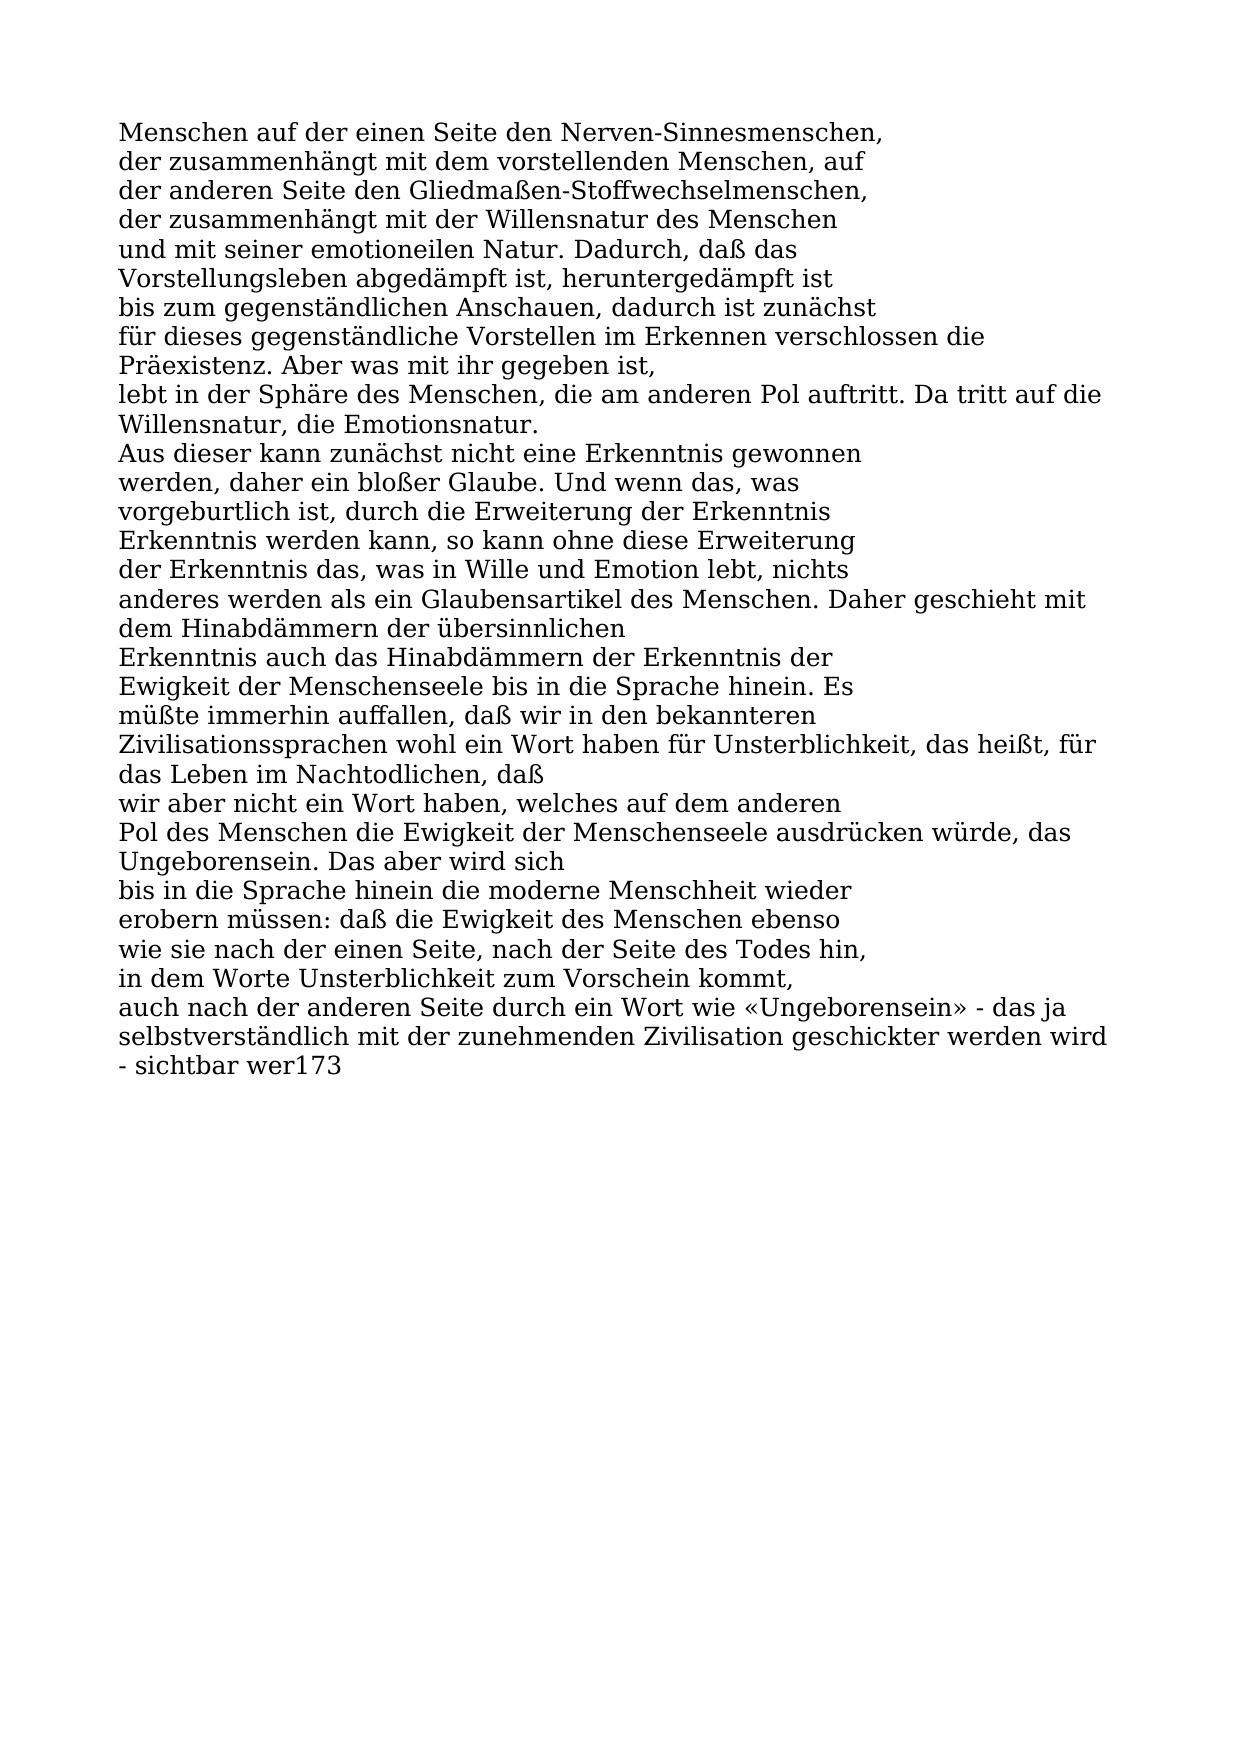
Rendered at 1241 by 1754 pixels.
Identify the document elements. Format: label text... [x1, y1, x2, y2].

text Menschen auf der einen Seite den Nerven-Sinnesmenschen, [118, 118, 1122, 147]
text für dieses gegenständliche Vorstellen im Erkennen verschlossen die Präexistenz. Aber was mit ihr gegeben ist, [118, 322, 1122, 381]
text der zusammenhängt mit der Willensnatur des Menschen [118, 206, 1122, 235]
text müßte immerhin auffallen, daß wir in den bekannteren [118, 701, 1122, 731]
text bis zum gegenständlichen Anschauen, dadurch ist zunächst [118, 293, 1122, 322]
text auch nach der anderen Seite durch ein Wort wie «Ungeborensein» - das ja selbstverständlich mit der zunehmenden Zivilisation geschickter werden wird - sichtbar wer173 [118, 993, 1122, 1081]
text Aus dieser kann zunächst nicht eine Erkenntnis gewonnen [118, 439, 1122, 468]
text erobern müssen: daß die Ewigkeit des Menschen ebenso [118, 906, 1122, 935]
text Vorstellungsleben abgedämpft ist, heruntergedämpft ist [118, 264, 1122, 293]
text anderes werden als ein Glaubensartikel des Menschen. Daher geschieht mit dem Hinabdämmern der übersinnlichen [118, 585, 1122, 643]
text Pol des Menschen die Ewigkeit der Menschenseele ausdrücken würde, das Ungeborensein. Das aber wird sich [118, 818, 1122, 876]
text der anderen Seite den Gliedmaßen-Stoffwechselmenschen, [118, 176, 1122, 206]
text in dem Worte Unsterblichkeit zum Vorschein kommt, [118, 964, 1122, 993]
text wir aber nicht ein Wort haben, welches auf dem anderen [118, 789, 1122, 818]
text der zusammenhängt mit dem vorstellenden Menschen, auf [118, 147, 1122, 176]
text Ewigkeit der Menschenseele bis in die Sprache hinein. Es [118, 672, 1122, 701]
text der Erkenntnis das, was in Wille und Emotion lebt, nichts [118, 556, 1122, 585]
text wie sie nach der einen Seite, nach der Seite des Todes hin, [118, 935, 1122, 964]
text lebt in der Sphäre des Menschen, die am anderen Pol auftritt. Da tritt auf die Willensnatur, die Emotionsnatur. [118, 381, 1122, 439]
text und mit seiner emotioneilen Natur. Dadurch, daß das [118, 235, 1122, 264]
text Erkenntnis auch das Hinabdämmern der Erkenntnis der [118, 643, 1122, 672]
text bis in die Sprache hinein die moderne Menschheit wieder [118, 876, 1122, 906]
text werden, daher ein bloßer Glaube. Und wenn das, was [118, 468, 1122, 497]
text vorgeburtlich ist, durch die Erweiterung der Erkenntnis [118, 497, 1122, 526]
text Erkenntnis werden kann, so kann ohne diese Erweiterung [118, 526, 1122, 556]
text Zivilisationssprachen wohl ein Wort haben für Unsterblichkeit, das heißt, für das Leben im Nachtodlichen, daß [118, 731, 1122, 789]
